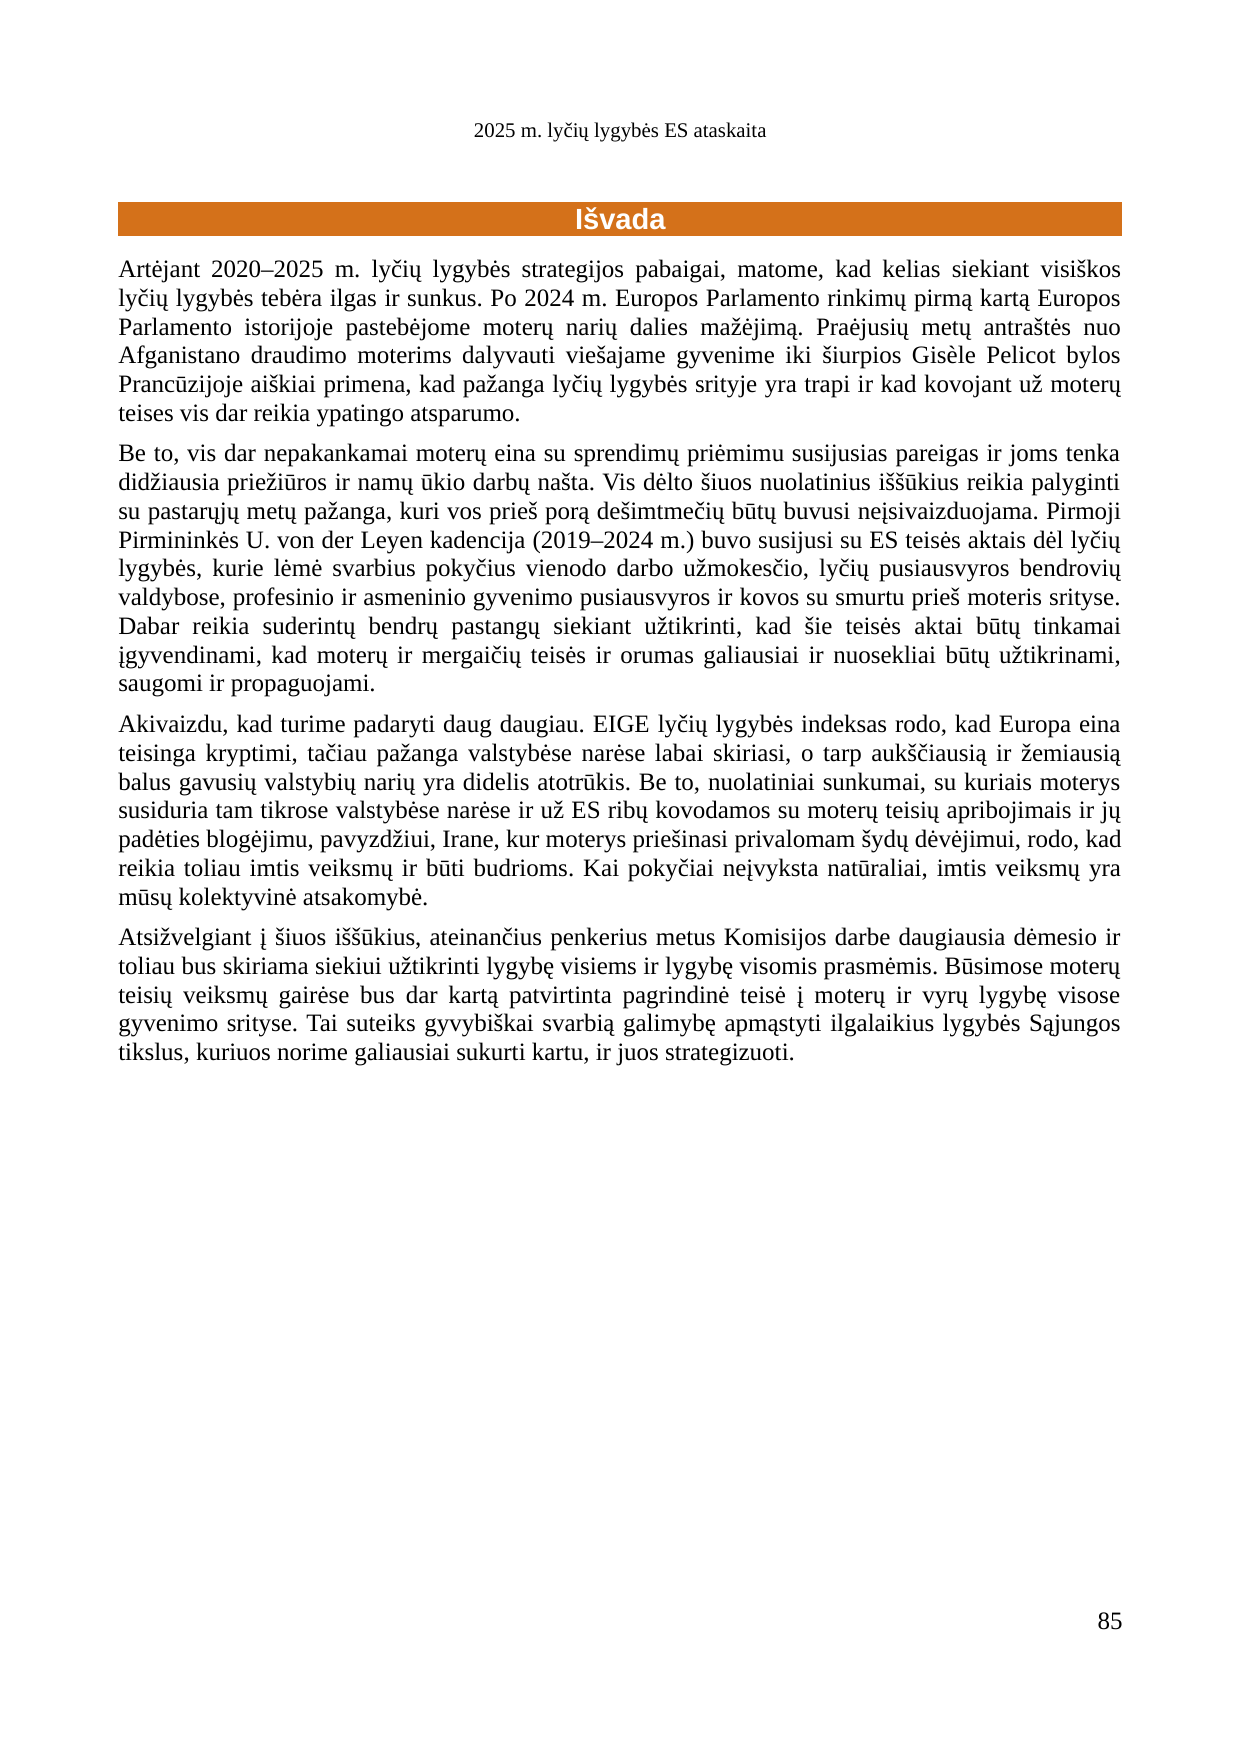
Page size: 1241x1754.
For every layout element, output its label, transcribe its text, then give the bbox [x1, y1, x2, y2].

text Akivaizdu, kad turime padaryti daug daugiau. EIGE lyčių lygybės indeksas rodo, kad Europa eina teisinga kryptimi, tačiau pažanga valstybėse narėse labai skiriasi, o tarp aukščiausią ir žemiausią balus gavusių valstybių narių yra didelis atotrūkis. Be to, nuolatiniai sunkumai, su kuriais moterys susiduria tam tikrose valstybėse narėse ir už ES ribų kovodamos su moterų teisių apribojimais ir jų padėties blogėjimu, pavyzdžiui, Irane, kur moterys priešinasi privalomam šydų dėvėjimui, rodo, kad reikia toliau imtis veiksmų ir būti budrioms. Kai pokyčiai neįvyksta natūraliai, imtis veiksmų yra mūsų kolektyvinė atsakomybė. [118, 709, 1122, 910]
text Be to, vis dar nepakankamai moterų eina su sprendimų priėmimu susijusias pareigas ir joms tenka didžiausia priežiūros ir namų ūkio darbų našta. Vis dėlto šiuos nuolatinius iššūkius reikia palyginti su pastarųjų metų pažanga, kuri vos prieš porą dešimtmečių būtų buvusi neįsivaizduojama. Pirmoji Pirmininkės U. von der Leyen kadencija (2019–2024 m.) buvo susijusi su ES teisės aktais dėl lyčių lygybės, kurie lėmė svarbius pokyčius vienodo darbo užmokesčio, lyčių pusiausvyros bendrovių valdybose, profesinio ir asmeninio gyvenimo pusiausvyros ir kovos su smurtu prieš moteris srityse. Dabar reikia suderintų bendrų pastangų siekiant užtikrinti, kad šie teisės aktai būtų tinkamai įgyvendinami, kad moterų ir mergaičių teisės ir orumas galiausiai ir nuosekliai būtų užtikrinami, saugomi ir propaguojami. [118, 438, 1122, 697]
text Artėjant 2020–2025 m. lyčių lygybės strategijos pabaigai, matome, kad kelias siekiant visiškos lyčių lygybės tebėra ilgas ir sunkus. Po 2024 m. Europos Parlamento rinkimų pirmą kartą Europos Parlamento istorijoje pastebėjome moterų narių dalies mažėjimą. Praėjusių metų antraštės nuo Afganistano draudimo moterims dalyvauti viešajame gyvenime iki šiurpios Gisèle Pelicot bylos Prancūzijoje aiškiai primena, kad pažanga lyčių lygybės srityje yra trapi ir kad kovojant už moterų teises vis dar reikia ypatingo atsparumo. [118, 254, 1122, 427]
text Atsižvelgiant į šiuos iššūkius, ateinančius penkerius metus Komisijos darbe daugiausia dėmesio ir toliau bus skiriama siekiui užtikrinti lygybę visiems ir lygybę visomis prasmėmis. Būsimose moterų teisių veiksmų gairėse bus dar kartą patvirtinta pagrindinė teisė į moterų ir vyrų lygybę visose gyvenimo srityse. Tai suteiks gyvybiškai svarbią galimybę apmąstyti ilgalaikius lygybės Sąjungos tikslus, kuriuos norime galiausiai sukurti kartu, ir juos strategizuoti. [118, 922, 1122, 1066]
subtitle Išvada [118, 202, 1122, 236]
